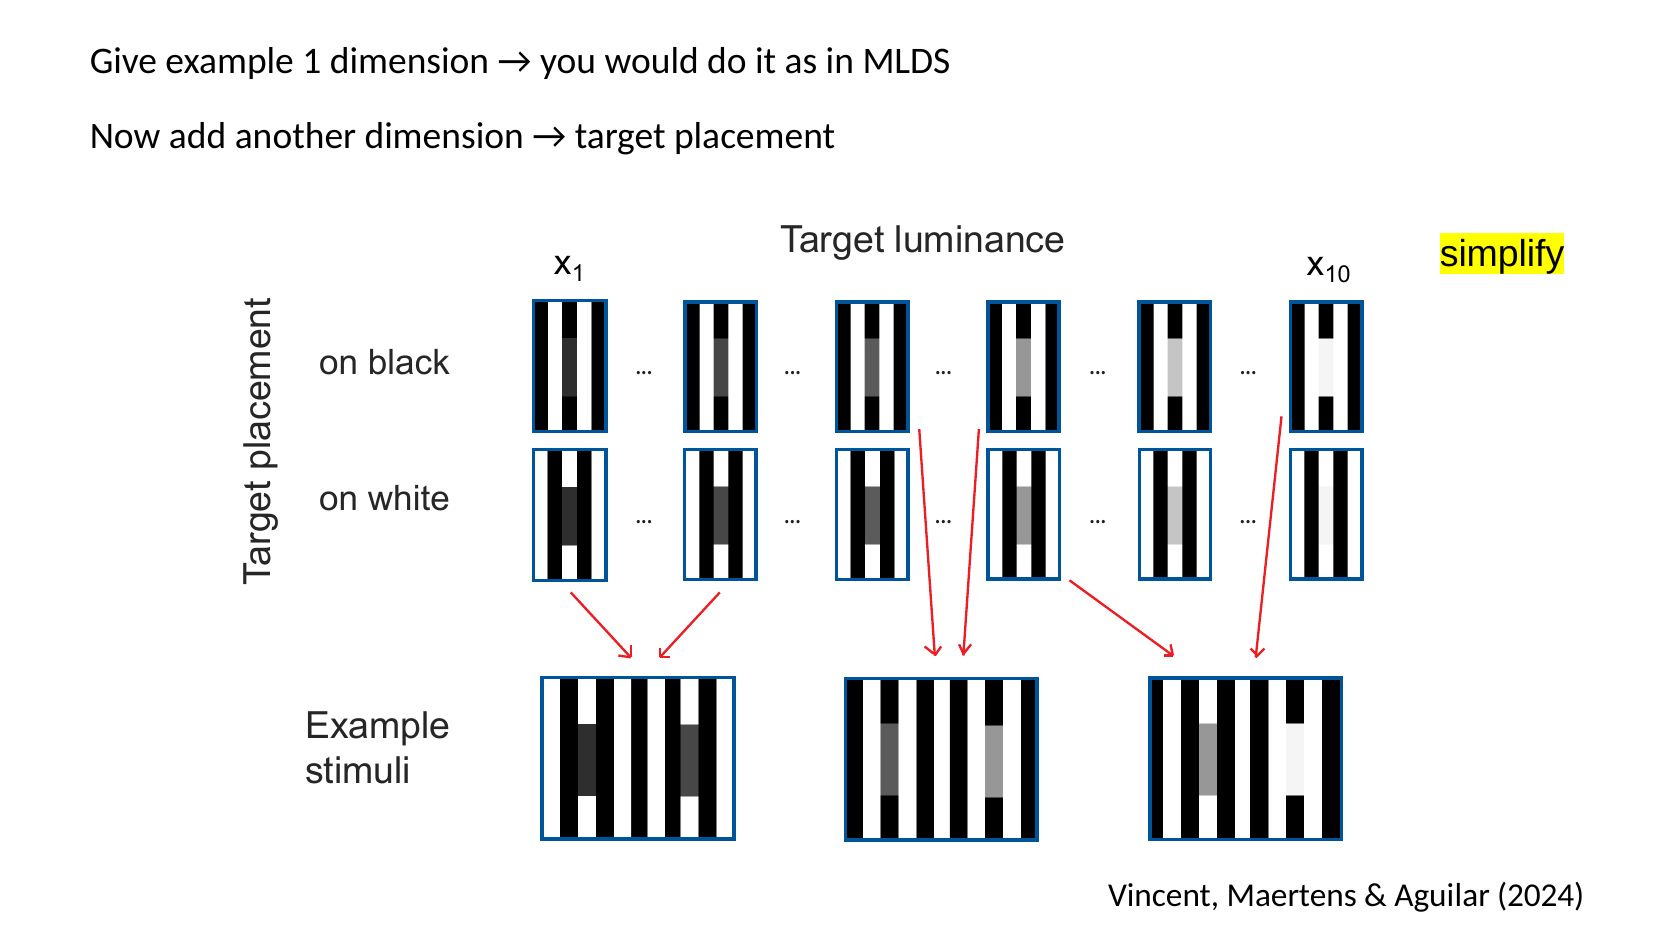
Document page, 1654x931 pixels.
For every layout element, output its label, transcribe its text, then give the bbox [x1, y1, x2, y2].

text_box simplify [1425, 225, 1651, 282]
text_box Vincent, Maertens & Aguilar (2024) [1093, 874, 1654, 931]
text_box Give example 1 dimension → you would do it as in MLDS Now add another dimension → target placement [75, 37, 1201, 204]
picture [236, 219, 1391, 861]
